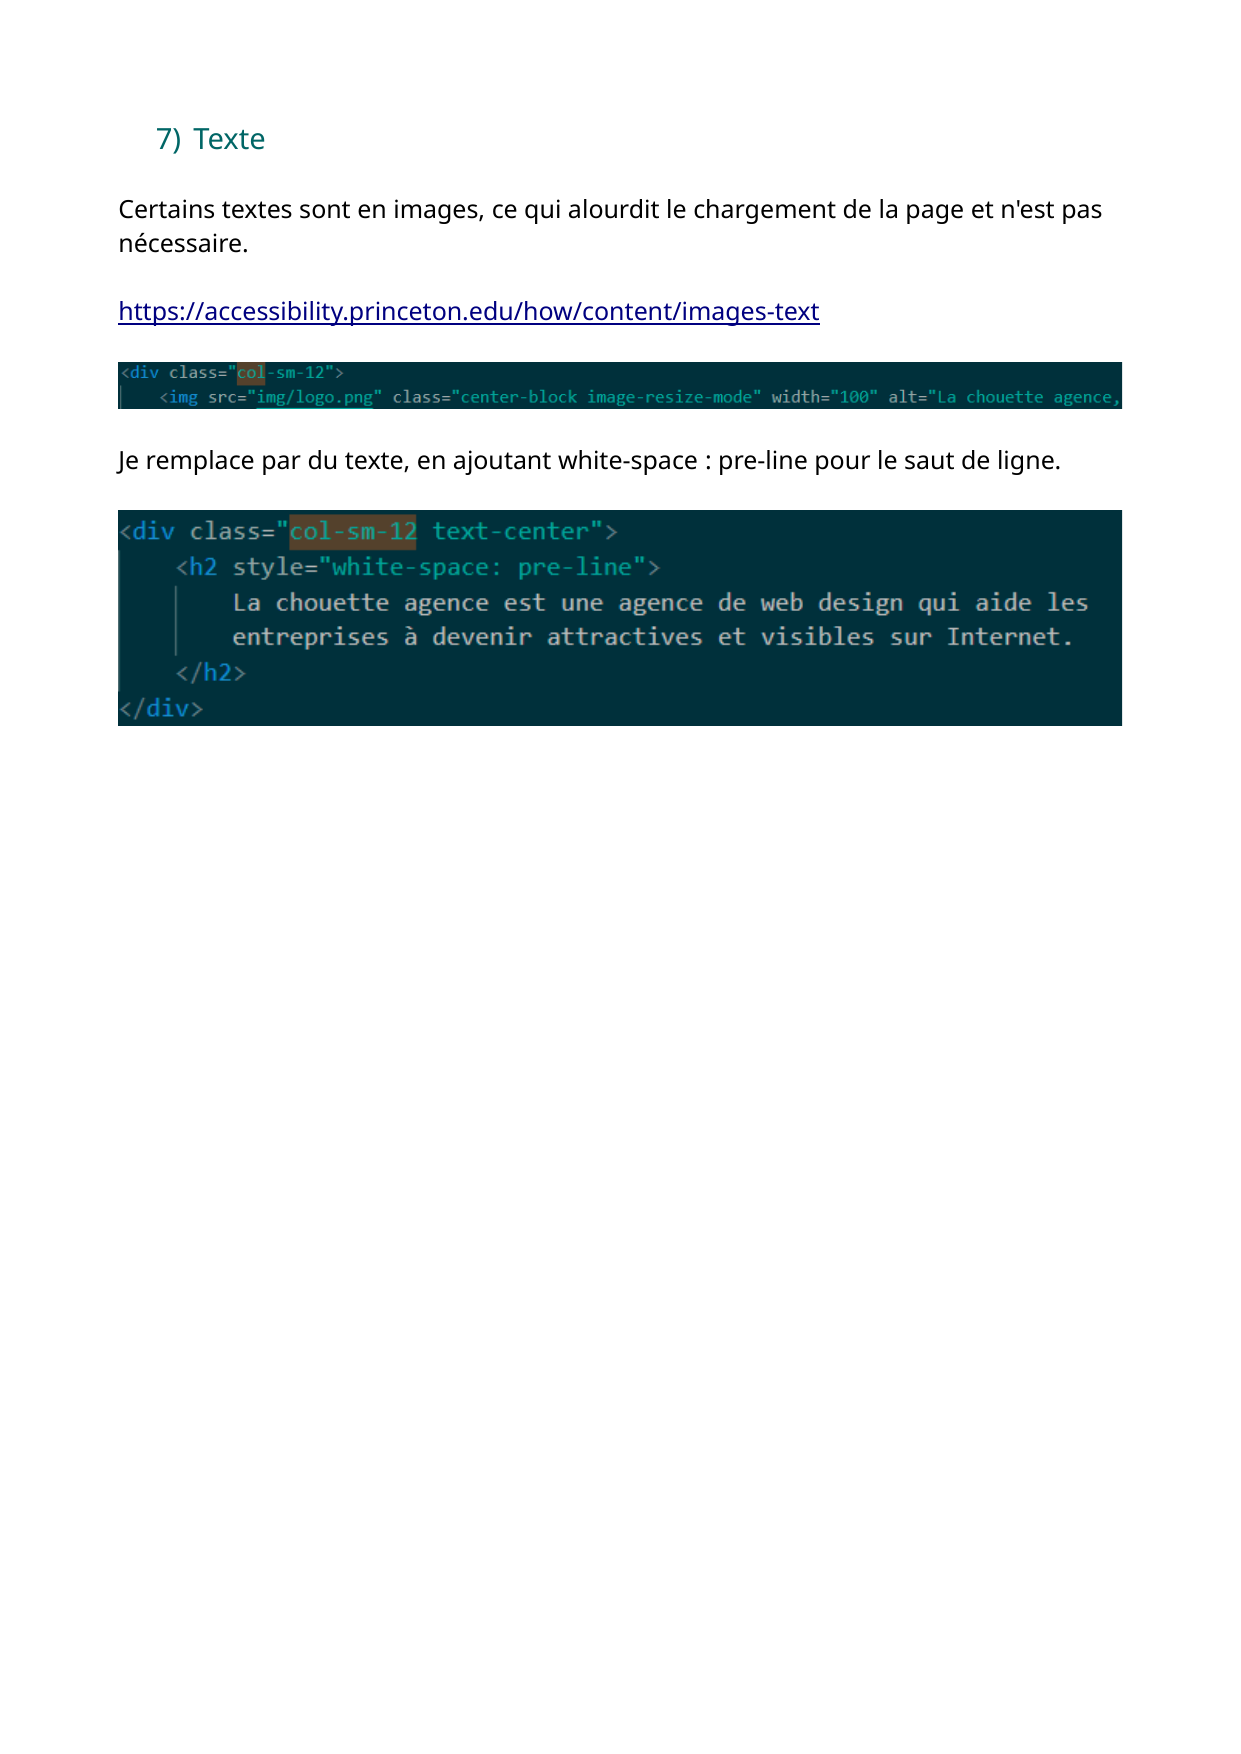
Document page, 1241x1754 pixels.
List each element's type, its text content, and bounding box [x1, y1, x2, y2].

picture [405, 599, 431, 615]
picture [621, 599, 674, 615]
picture [507, 529, 515, 539]
picture [362, 633, 374, 645]
picture [262, 563, 275, 579]
picture [433, 599, 445, 610]
picture [978, 390, 983, 402]
picture [135, 698, 145, 719]
picture [448, 599, 459, 610]
picture [363, 594, 374, 610]
picture [277, 599, 288, 610]
picture [633, 628, 646, 645]
picture [950, 599, 959, 610]
picture [562, 527, 574, 539]
picture [778, 633, 788, 645]
picture [650, 633, 660, 645]
picture [249, 633, 260, 645]
picture [206, 521, 216, 539]
picture [365, 394, 372, 404]
picture [261, 628, 274, 645]
picture [434, 522, 445, 539]
picture [278, 521, 287, 527]
picture [290, 515, 417, 550]
picture [1062, 599, 1074, 610]
picture [192, 527, 202, 539]
picture [234, 594, 245, 610]
picture [476, 563, 489, 575]
picture [121, 703, 130, 716]
picture [377, 599, 389, 610]
picture [539, 527, 544, 539]
picture [378, 633, 388, 643]
picture [492, 633, 502, 645]
picture [192, 662, 202, 683]
picture [152, 528, 156, 538]
picture [462, 522, 487, 539]
picture [608, 526, 617, 537]
picture [364, 563, 374, 575]
picture [249, 527, 260, 539]
picture [637, 557, 645, 562]
picture [676, 633, 688, 645]
picture [350, 633, 359, 645]
picture [978, 599, 988, 610]
picture [463, 563, 473, 571]
picture [549, 633, 560, 645]
picture [534, 594, 545, 610]
picture [864, 599, 873, 610]
picture [876, 599, 903, 615]
picture [278, 557, 288, 575]
picture [421, 563, 431, 575]
picture [1049, 592, 1059, 610]
picture [249, 599, 260, 610]
picture [949, 628, 959, 645]
picture [577, 557, 587, 575]
picture [448, 527, 459, 537]
picture [591, 563, 603, 575]
picture [763, 633, 775, 645]
picture [291, 592, 331, 610]
picture [819, 592, 846, 610]
picture [237, 669, 246, 680]
picture [349, 594, 359, 610]
picture [607, 633, 617, 645]
picture [548, 522, 560, 537]
picture [718, 592, 745, 610]
picture [718, 633, 731, 645]
picture [283, 370, 294, 377]
picture [476, 599, 489, 610]
picture [334, 599, 346, 610]
picture [835, 627, 845, 645]
picture [520, 633, 532, 645]
picture [662, 633, 674, 645]
picture [230, 362, 265, 385]
picture [221, 672, 227, 680]
picture [248, 558, 260, 575]
picture [863, 633, 874, 645]
picture [563, 599, 603, 610]
picture [463, 633, 475, 645]
picture [650, 561, 659, 575]
text https://accessibility.princeton.edu/how/content/images-text [118, 294, 1122, 328]
picture [122, 526, 130, 537]
picture [451, 563, 459, 575]
picture [934, 599, 945, 610]
picture [734, 628, 745, 645]
picture [448, 633, 459, 645]
picture [236, 527, 245, 539]
picture [741, 391, 746, 402]
picture [307, 633, 317, 649]
picture [277, 633, 303, 645]
picture [602, 395, 610, 402]
picture [620, 633, 629, 645]
picture [392, 563, 402, 575]
picture [919, 599, 931, 615]
picture [521, 563, 532, 579]
picture [462, 599, 473, 610]
picture [992, 599, 1001, 610]
picture [178, 669, 187, 680]
picture [377, 558, 388, 575]
picture [819, 627, 832, 645]
picture [849, 599, 860, 610]
picture [476, 633, 489, 645]
picture [506, 633, 516, 645]
picture [335, 633, 346, 645]
picture [678, 599, 688, 610]
picture [848, 633, 860, 645]
picture [1078, 599, 1087, 610]
picture [320, 633, 332, 645]
picture [806, 633, 816, 645]
picture [1006, 628, 1059, 645]
picture [405, 633, 417, 645]
picture [791, 633, 802, 645]
picture [193, 703, 202, 711]
picture [341, 557, 359, 575]
picture [505, 599, 517, 610]
picture [607, 563, 631, 575]
picture [893, 633, 901, 645]
picture [692, 633, 702, 645]
picture [520, 527, 538, 539]
picture [792, 592, 802, 610]
picture [219, 527, 232, 539]
picture [290, 563, 303, 575]
picture [962, 633, 974, 645]
list Texte [156, 118, 1122, 158]
picture [435, 563, 445, 579]
picture [548, 563, 560, 572]
picture [521, 599, 530, 610]
picture [761, 599, 788, 610]
text Je remplace par du texte, en ajoutant white-space : pre-line pour le saut de ligne. [118, 442, 1122, 476]
picture [233, 633, 246, 645]
picture [592, 521, 601, 527]
picture [493, 392, 498, 400]
picture [577, 527, 583, 539]
text Certains textes sont en images, ce qui alourdit le chargement de la page et n'est pas nécessaire. [118, 192, 1122, 260]
picture [334, 566, 341, 575]
picture [907, 633, 917, 645]
picture [920, 633, 932, 645]
picture [690, 599, 703, 610]
picture [1005, 592, 1031, 610]
picture [593, 633, 603, 645]
picture [433, 627, 445, 645]
picture [990, 633, 1002, 645]
picture [561, 628, 588, 645]
picture [773, 395, 781, 402]
picture [976, 628, 988, 645]
picture [236, 563, 244, 575]
